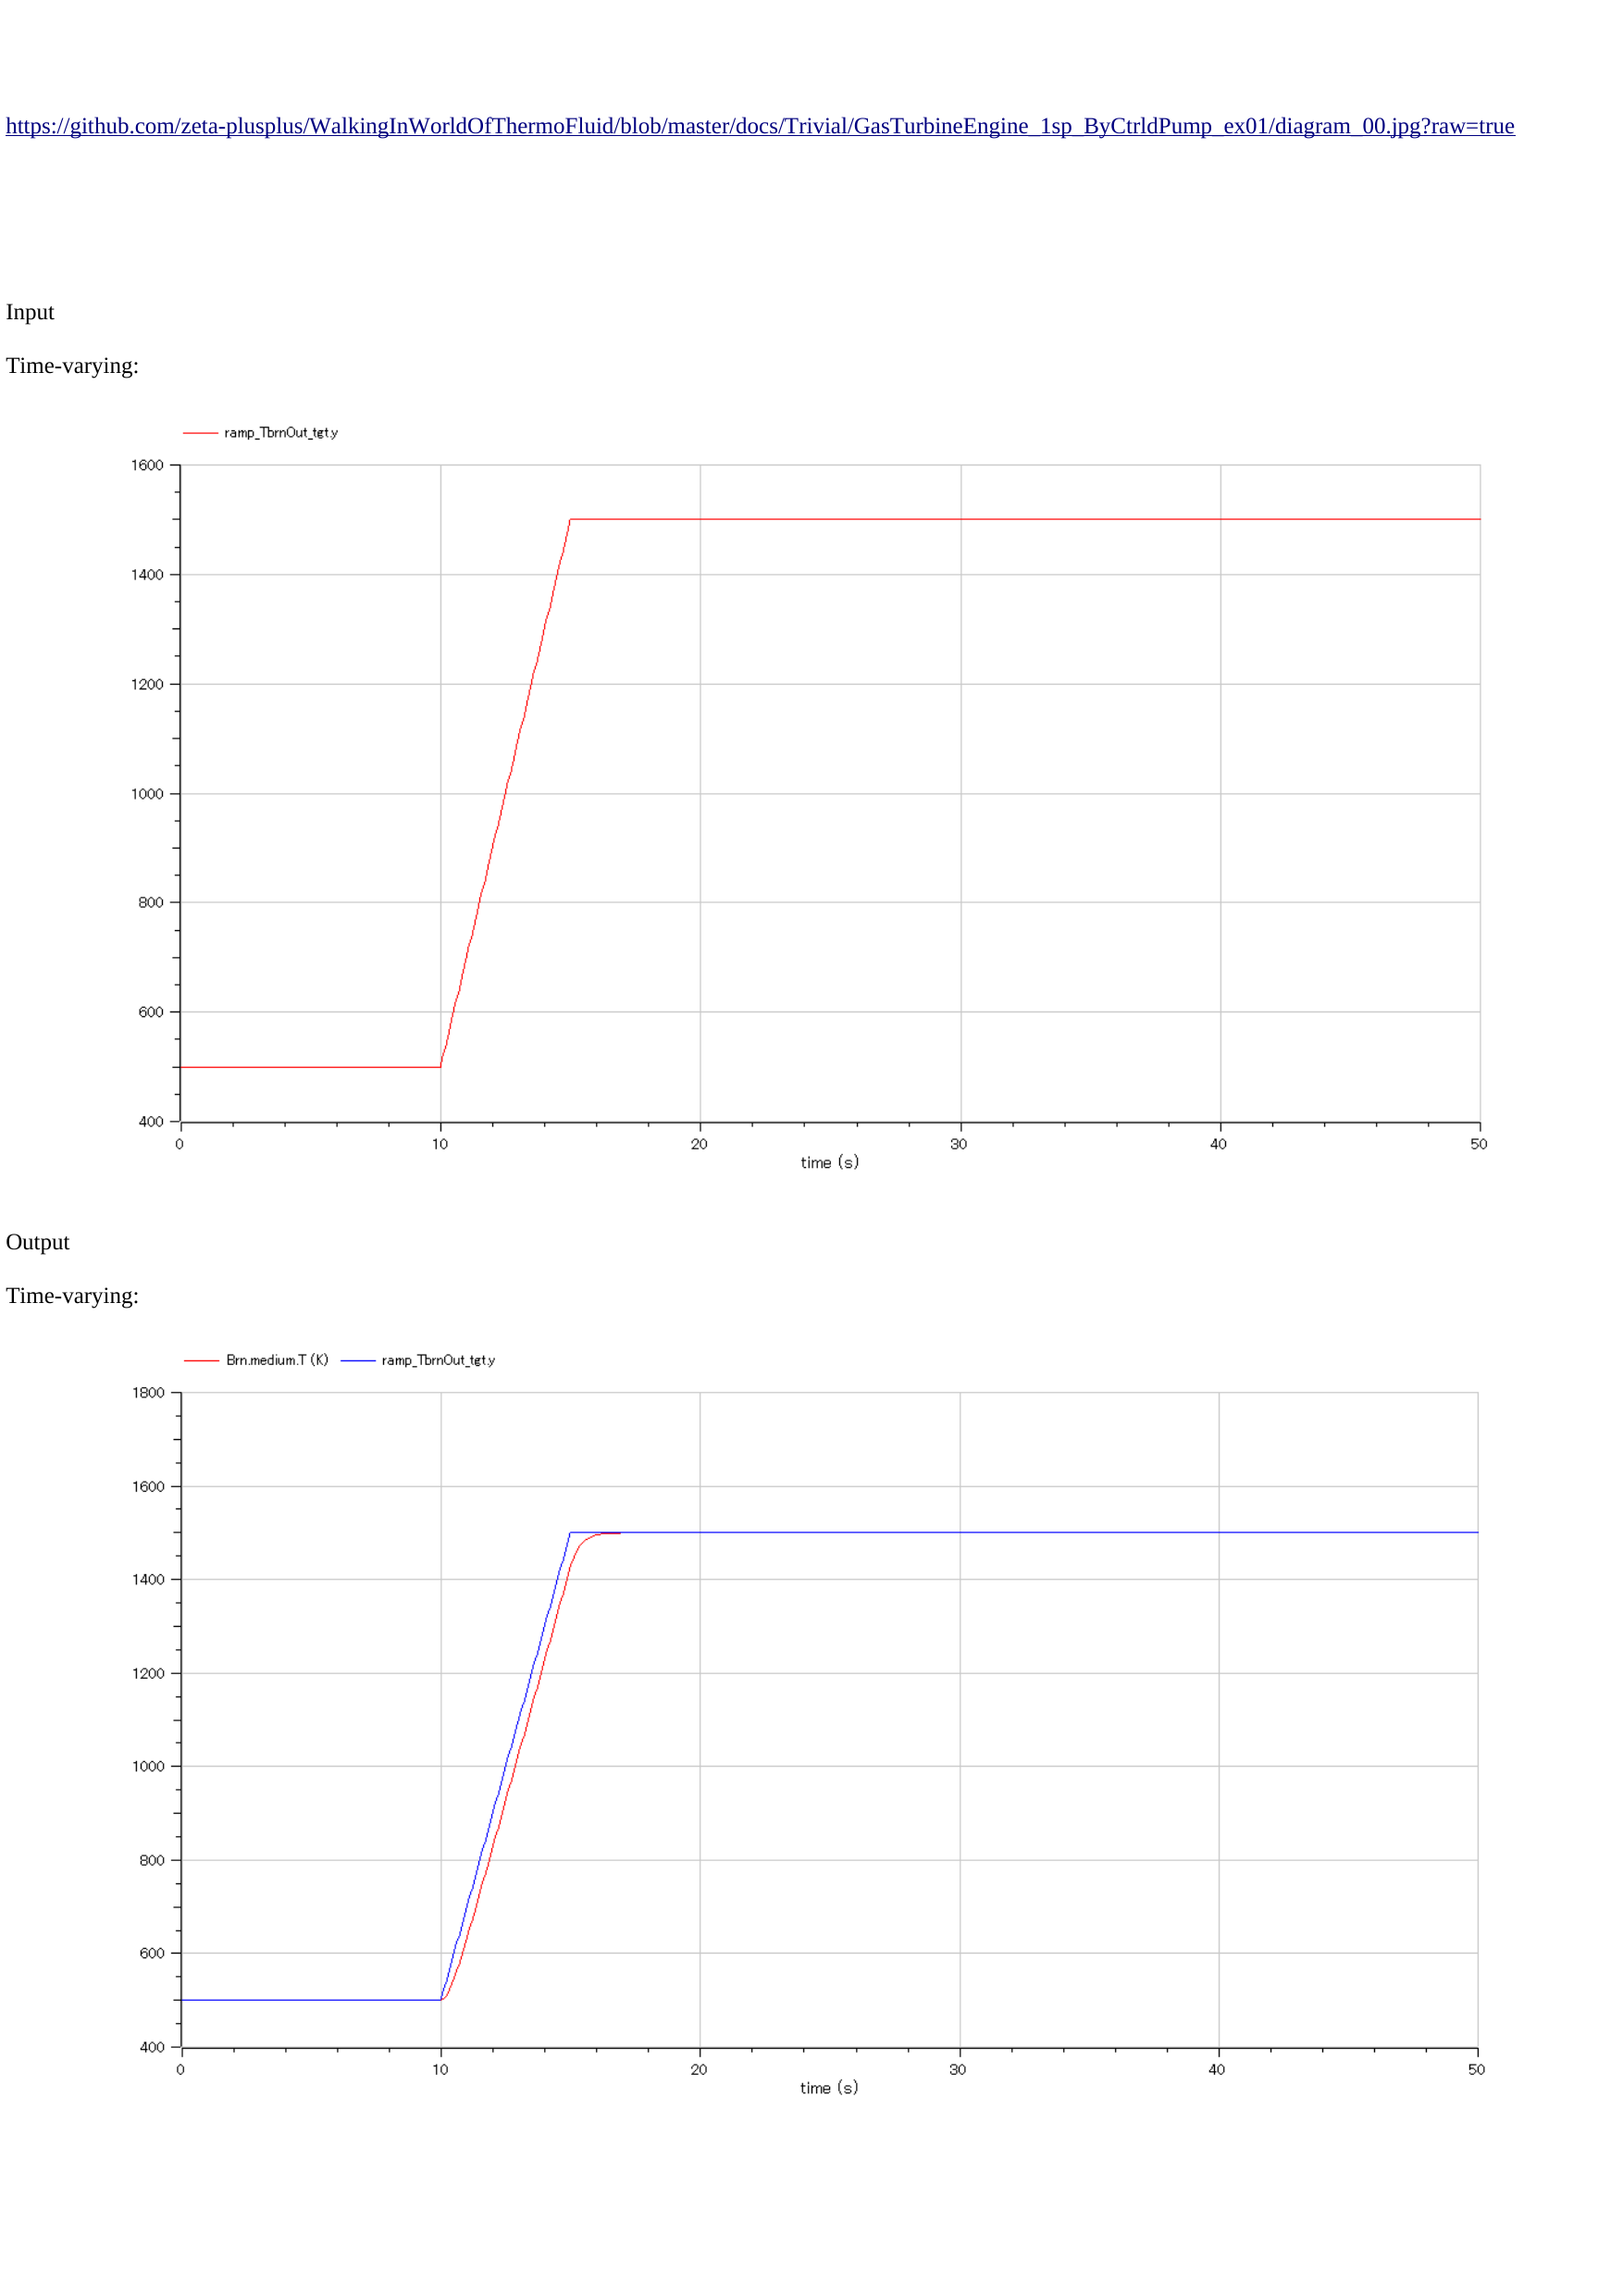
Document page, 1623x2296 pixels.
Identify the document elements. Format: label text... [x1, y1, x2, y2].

text https://github.com/zeta-plusplus/WalkingInWorldOfThermoFluid/blob/master/docs/Trivial/GasTurbineEngine_1sp_ByCtrldPump_ex01/diagram_00.jpg?raw=true [6, 112, 1617, 139]
picture [128, 404, 1495, 1175]
picture [128, 1334, 1495, 2101]
text Time-varying: [6, 352, 1617, 378]
text Output [6, 1228, 1617, 1255]
text Time-varying: [6, 1282, 1617, 1309]
